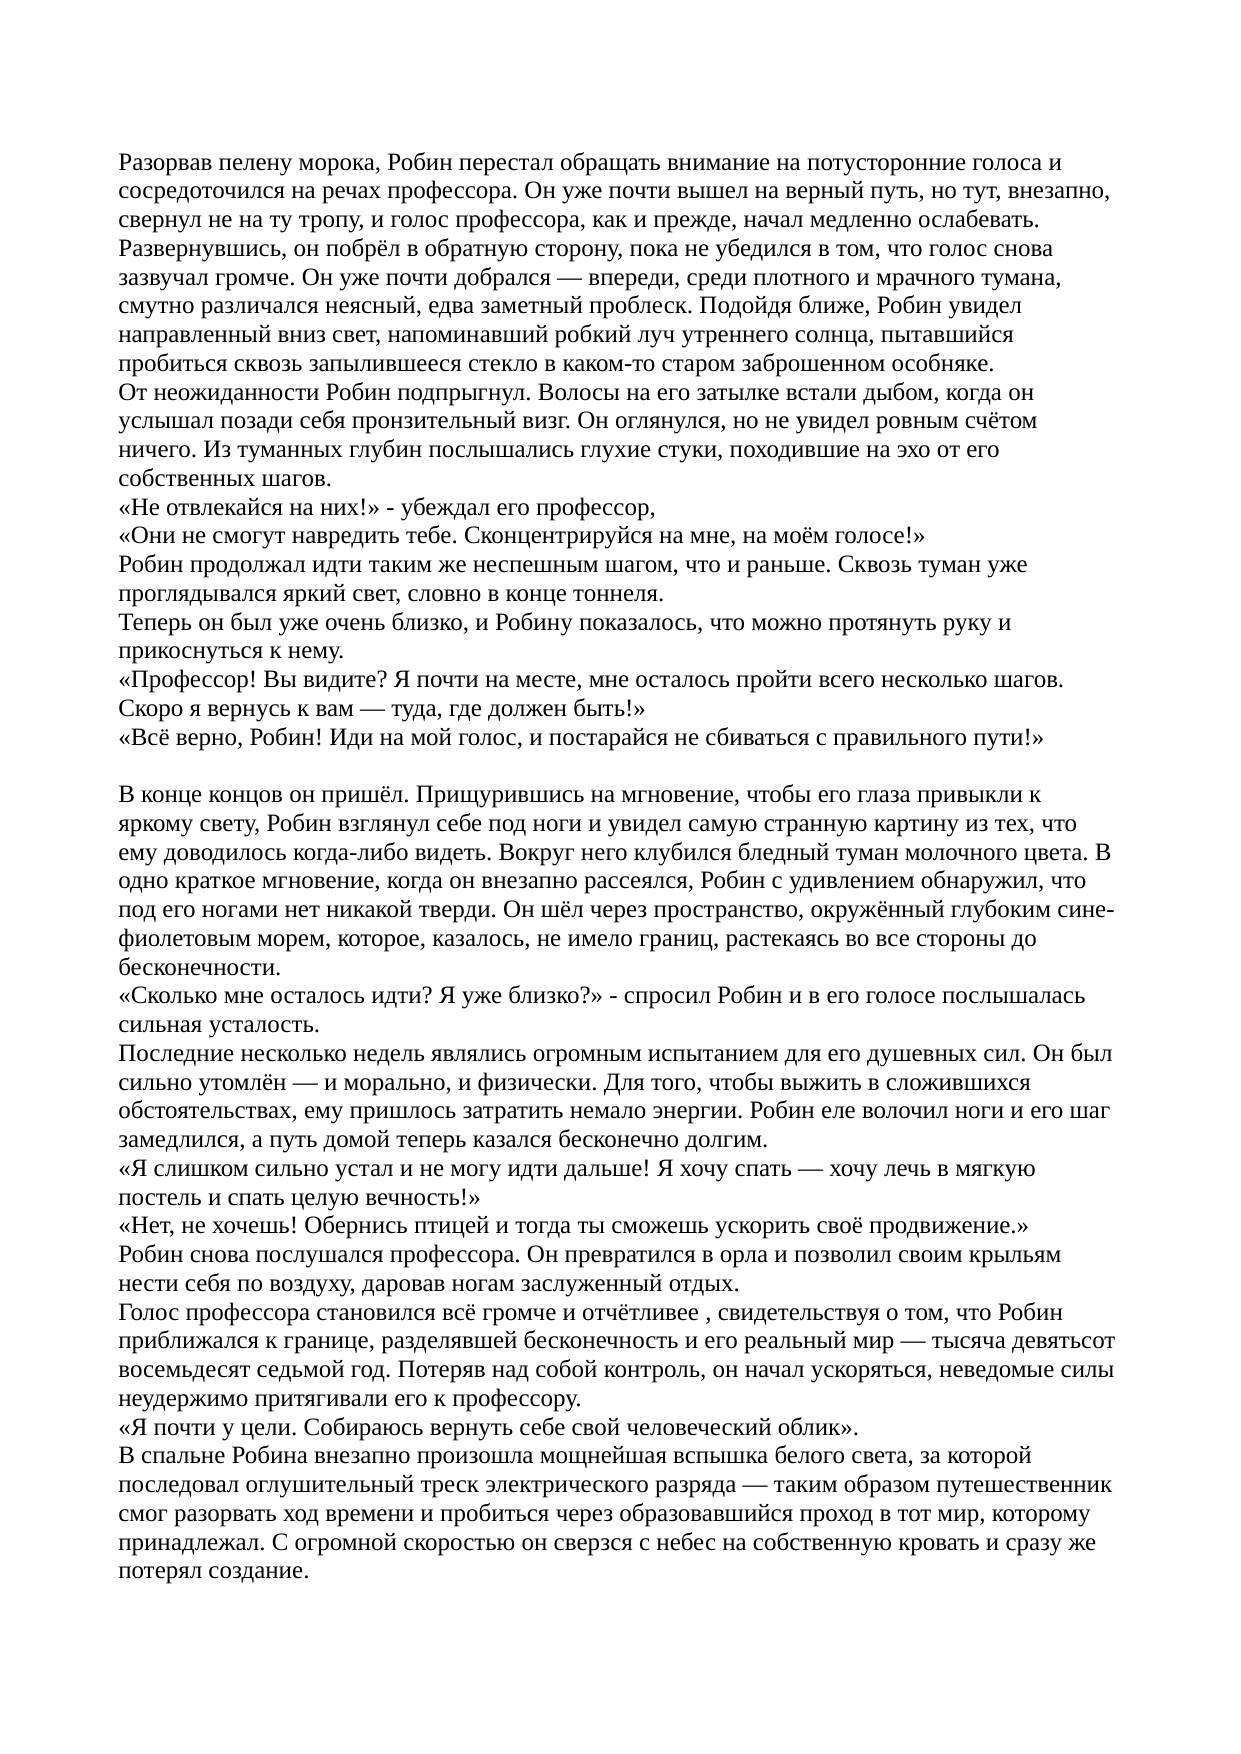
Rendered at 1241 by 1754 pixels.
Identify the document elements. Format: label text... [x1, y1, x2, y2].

text Робин снова послушался профессора. Он превратился в орла и позволил своим крыльям нести себя по воздуху, даровав ногам заслуженный отдых. [118, 1239, 1122, 1297]
text «Всё верно, Робин! Иди на мой голос, и постарайся не сбиваться с правильного пути!» [118, 722, 1122, 751]
text В спальне Робина внезапно произошла мощнейшая вспышка белого света, за которой последовал оглушительный треск электрического разряда — таким образом путешественник смог разорвать ход времени и пробиться через образовавшийся проход в тот мир, которому принадлежал. С огромной скоростью он сверзся с небес на собственную кровать и сразу же потерял создание. [118, 1441, 1122, 1584]
text Теперь он был уже очень близко, и Робину показалось, что можно протянуть руку и прикоснуться к нему. [118, 607, 1122, 664]
text «Не отвлекайся на них!» - убеждал его профессор, [118, 492, 1122, 521]
text «Профессор! Вы видите? Я почти на месте, мне осталось пройти всего несколько шагов. Скоро я вернусь к вам — туда, где должен быть!» [118, 664, 1122, 722]
text Робин продолжал идти таким же неспешным шагом, что и раньше. Сквозь туман уже проглядывался яркий свет, словно в конце тоннеля. [118, 549, 1122, 607]
text От неожиданности Робин подпрыгнул. Волосы на его затылке встали дыбом, когда он услышал позади себя пронзительный визг. Он оглянулся, но не увидел ровным счётом ничего. Из туманных глубин послышались глухие стуки, походившие на эхо от его собственных шагов. [118, 377, 1122, 492]
text «Сколько мне осталось идти? Я уже близко?» - спросил Робин и в его голосе послышалась сильная усталость. [118, 981, 1122, 1038]
text Голос профессора становился всё громче и отчётливее , свидетельствуя о том, что Робин приближался к границе, разделявшей бесконечность и его реальный мир — тысяча девятьсот восемьдесят седьмой год. Потеряв над собой контроль, он начал ускоряться, неведомые силы неудержимо притягивали его к профессору. [118, 1297, 1122, 1412]
text Последние несколько недель являлись огромным испытанием для его душевных сил. Он был сильно утомлён — и морально, и физически. Для того, чтобы выжить в сложившихся обстоятельствах, ему пришлось затратить немало энергии. Робин еле волочил ноги и его шаг замедлился, а путь домой теперь казался бесконечно долгим. [118, 1038, 1122, 1153]
text «Я почти у цели. Собираюсь вернуть себе свой человеческий облик». [118, 1412, 1122, 1441]
text «Нет, не хочешь! Обернись птицей и тогда ты сможешь ускорить своё продвижение.» [118, 1211, 1122, 1239]
text «Я слишком сильно устал и не могу идти дальше! Я хочу спать — хочу лечь в мягкую постель и спать целую вечность!» [118, 1153, 1122, 1211]
text «Они не смогут навредить тебе. Сконцентрируйся на мне, на моём голосе!» [118, 521, 1122, 549]
text Разорвав пелену морока, Робин перестал обращать внимание на потусторонние голоса и сосредоточился на речах профессора. Он уже почти вышел на верный путь, но тут, внезапно, свернул не на ту тропу, и голос профессора, как и прежде, начал медленно ослабевать. Развернувшись, он побрёл в обратную сторону, пока не убедился в том, что голос снова зазвучал громче. Он уже почти добрался — впереди, среди плотного и мрачного тумана, смутно различался неясный, едва заметный проблеск. Подойдя ближе, Робин увидел направленный вниз свет, напоминавший робкий луч утреннего солнца, пытавшийся пробиться сквозь запылившееся стекло в каком-то старом заброшенном особняке. [118, 147, 1122, 377]
text В конце концов он пришёл. Прищурившись на мгновение, чтобы его глаза привыкли к яркому свету, Робин взглянул себе под ноги и увидел самую странную картину из тех, что ему доводилось когда-либо видеть. Вокруг него клубился бледный туман молочного цвета. В одно краткое мгновение, когда он внезапно рассеялся, Робин с удивлением обнаружил, что под его ногами нет никакой тверди. Он шёл через пространство, окружённый глубоким сине-фиолетовым морем, которое, казалось, не имело границ, растекаясь во все стороны до бесконечности. [118, 779, 1122, 981]
